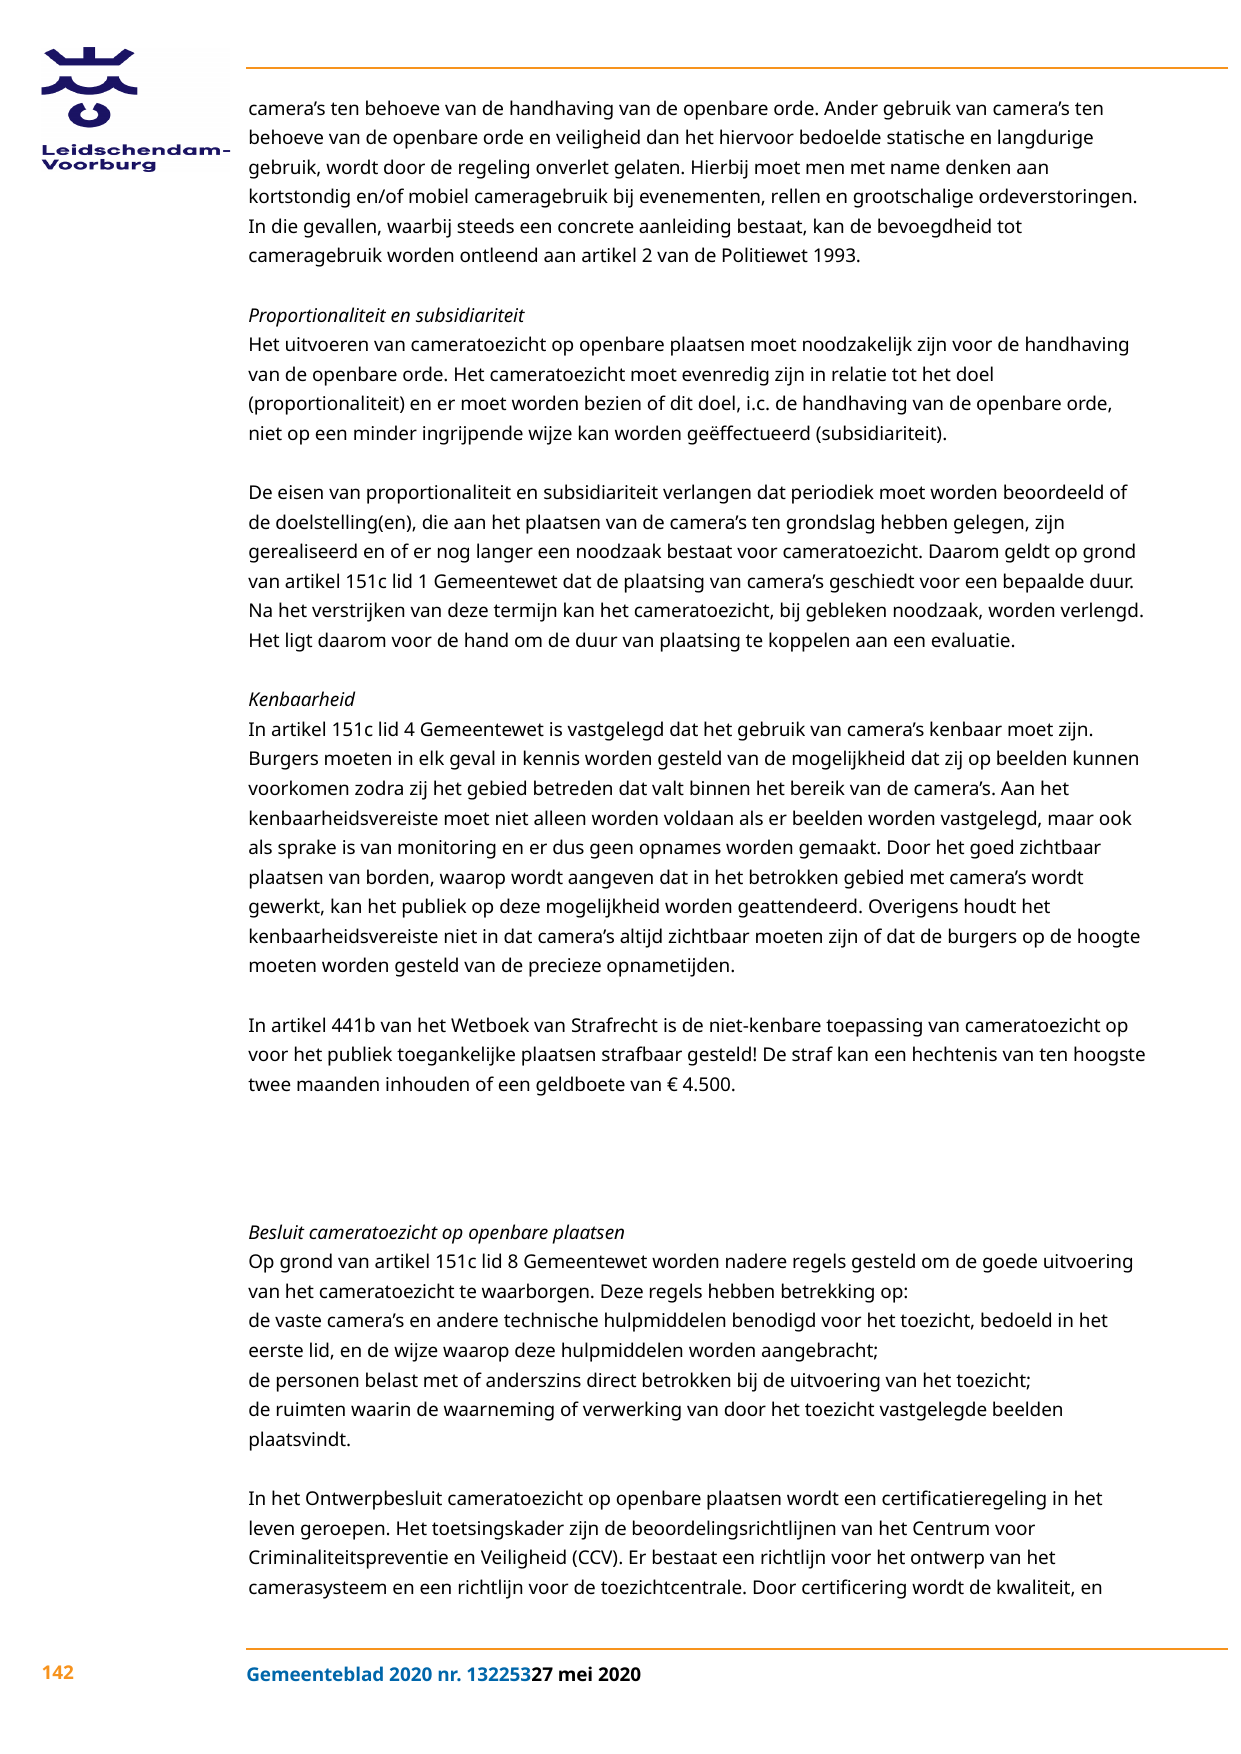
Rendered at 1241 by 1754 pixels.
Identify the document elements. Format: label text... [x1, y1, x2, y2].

text Het uitvoeren van cameratoezicht op openbare plaatsen moet noodzakelijk zijn voor de handhaving van de openbare orde. Het cameratoezicht moet evenredig zijn in relatie tot het doel (proportionaliteit) en er moet worden bezien of dit doel, i.c. de handhaving van de openbare orde, niet op een minder ingrijpende wijze kan worden geëffectueerd (subsidiariteit). [248, 331, 1152, 446]
text Op grond van artikel 151c lid 8 Gemeentewet worden nadere regels gesteld om de goede uitvoering van het cameratoezicht te waarborgen. Deze regels hebben betrekking op: [248, 1248, 1152, 1304]
text de vaste camera’s en andere technische hulpmiddelen benodigd voor het toezicht, bedoeld in het eerste lid, en de wijze waarop deze hulpmiddelen worden aangebracht; [248, 1308, 1152, 1363]
text In artikel 441b van het Wetboek van Strafrecht is de niet-kenbare toepassing van cameratoezicht op voor het publiek toegankelijke plaatsen strafbaar gesteld! De straf kan een hechtenis van ten hoogste twee maanden inhouden of een geldboete van € 4.500. [248, 1012, 1152, 1097]
text de personen belast met of anderszins direct betrokken bij de uitvoering van het toezicht; [248, 1367, 1152, 1393]
text Proportionaliteit en subsidiariteit [248, 302, 1152, 328]
text In artikel 151c lid 4 Gemeentewet is vastgelegd dat het gebruik van camera’s kenbaar moet zijn. Burgers moeten in elk geval in kennis worden gesteld van de mogelijkheid dat zij op beelden kunnen voorkomen zodra zij het gebied betreden dat valt binnen het bereik van de camera’s. Aan het kenbaarheidsvereiste moet niet alleen worden voldaan als er beelden worden vastgelegd, maar ook als sprake is van monitoring en er dus geen opnames worden gemaakt. Door het goed zichtbaar plaatsen van borden, waarop wordt aangeven dat in het betrokken gebied met camera’s wordt gewerkt, kan het publiek op deze mogelijkheid worden geattendeerd. Overigens houdt het kenbaarheidsvereiste niet in dat camera’s altijd zichtbaar moeten zijn of dat de burgers op de hoogte moeten worden gesteld van de precieze opnametijden. [248, 716, 1152, 978]
picture [41, 47, 231, 172]
text Besluit cameratoezicht op openbare plaatsen [248, 1219, 1152, 1245]
text de ruimten waarin de waarneming of verwerking van door het toezicht vastgelegde beelden plaatsvindt. [248, 1396, 1152, 1452]
text De eisen van proportionaliteit en subsidiariteit verlangen dat periodiek moet worden beoordeeld of de doelstelling(en), die aan het plaatsen van de camera’s ten grondslag hebben gelegen, zijn gerealiseerd en of er nog langer een noodzaak bestaat voor cameratoezicht. Daarom geldt op grond van artikel 151c lid 1 Gemeentewet dat de plaatsing van camera’s geschiedt voor een bepaalde duur. Na het verstrijken van deze termijn kan het cameratoezicht, bij gebleken noodzaak, worden verlengd. Het ligt daarom voor de hand om de duur van plaatsing te koppelen aan een evaluatie. [248, 479, 1152, 653]
text Kenbaarheid [248, 686, 1152, 712]
text In het Ontwerpbesluit cameratoezicht op openbare plaatsen wordt een certificatieregeling in het leven geroepen. Het toetsingskader zijn de beoordelingsrichtlijnen van het Centrum voor Criminaliteitspreventie en Veiligheid (CCV). Er bestaat een richtlijn voor het ontwerp van het camerasysteem en een richtlijn voor de toezichtcentrale. Door certificering wordt de kwaliteit, en [248, 1485, 1152, 1600]
text camera’s ten behoeve van de handhaving van de openbare orde. Ander gebruik van camera’s ten behoeve van de openbare orde en veiligheid dan het hiervoor bedoelde statische en langdurige gebruik, wordt door de regeling onverlet gelaten. Hierbij moet men met name denken aan kortstondig en/of mobiel cameragebruik bij evenementen, rellen en grootschalige ordeverstoringen. In die gevallen, waarbij steeds een concrete aanleiding bestaat, kan de bevoegdheid tot cameragebruik worden ontleend aan artikel 2 van de Politiewet 1993. [248, 95, 1152, 268]
